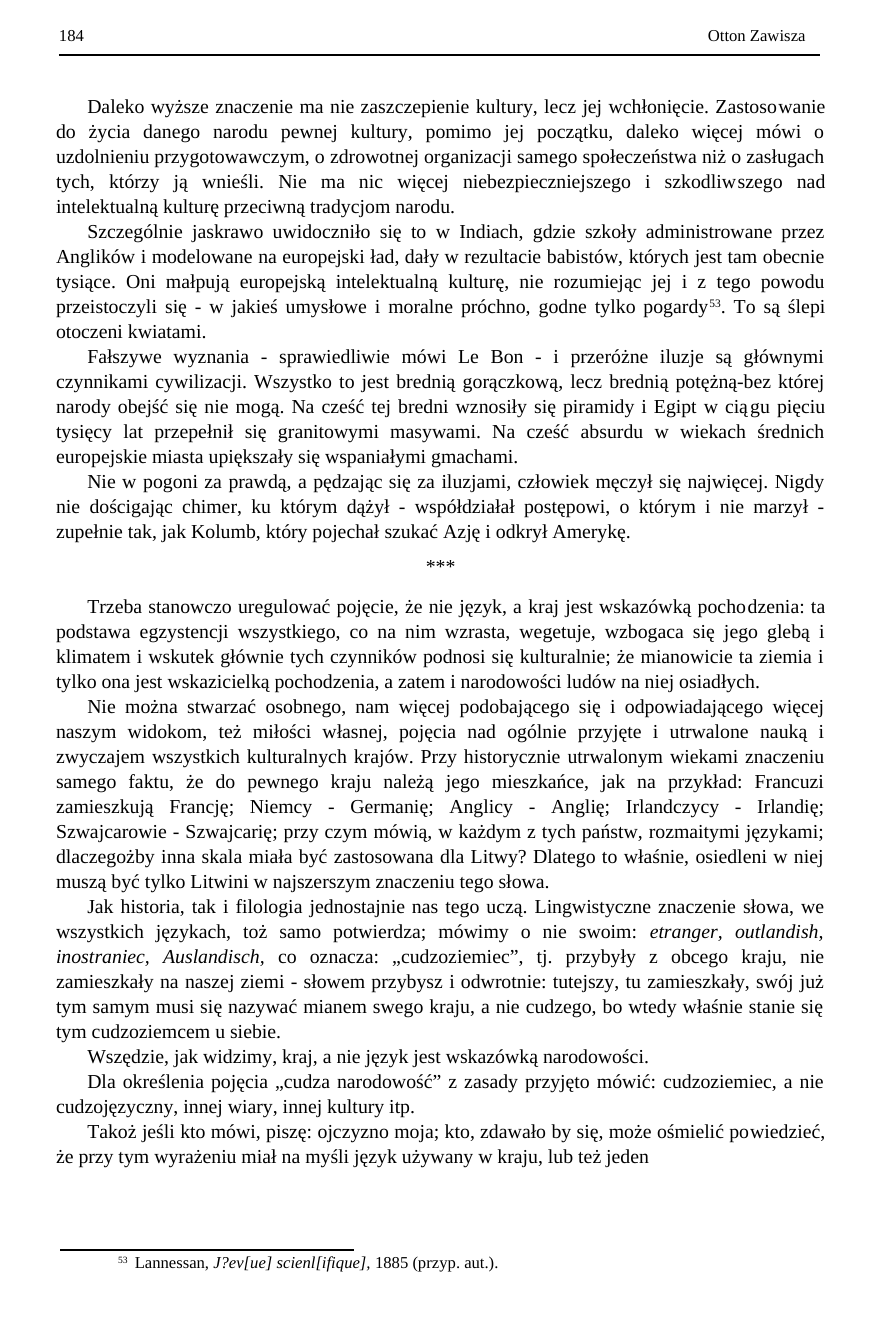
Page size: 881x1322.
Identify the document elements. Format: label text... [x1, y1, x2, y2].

text Trzeba stanowczo uregulować pojęcie, że nie język, a kraj jest wskazówką pocho­dzenia: ta podstawa egzystencji wszystkiego, co na nim wzrasta, wegetuje, wzbogaca się jego glebą i klimatem i wskutek głównie tych czynników podnosi się kulturalnie; że mianowicie ta ziemia i tylko ona jest wskazicielką pochodzenia, a zatem i narodowości ludów na niej osiadłych. [56, 595, 825, 693]
text Nie można stwarzać osobnego, nam więcej podobającego się i odpowiadającego więcej naszym widokom, też miłości własnej, pojęcia nad ogólnie przyjęte i utrwalone nauką i zwyczajem wszystkich kulturalnych krajów. Przy historycznie utrwalonym wiekami znaczeniu samego faktu, że do pewnego kraju należą jego mieszkańce, jak na przykład: Francuzi zamieszkują Francję; Niemcy - Germanię; Anglicy - Anglię; Irlandczycy - Irlandię; Szwajcarowie - Szwajcarię; przy czym mówią, w każdym z tych państw, rozmaitymi językami; dlaczegożby inna skala miała być zastosowana dla Litwy? Dlatego to właśnie, osiedleni w niej muszą być tylko Litwini w najszerszym znaczeniu tego słowa. [56, 695, 825, 893]
text 53 Lannessan, J?ev[ue] scienl[ifique], 1885 (przyp. aut.). [87, 1253, 498, 1272]
text Wszędzie, jak widzimy, kraj, a nie język jest wskazówką narodowości. [56, 1045, 825, 1068]
text 184 [59, 26, 89, 45]
text Dla określenia pojęcia „cudza narodowość” z zasady przyjęto mówić: cudzoziemiec, a nie cudzojęzyczny, innej wiary, innej kultury itp. [56, 1070, 825, 1118]
text Nie w pogoni za prawdą, a pędzając się za iluzjami, człowiek męczył się najwięcej. Nigdy nie dościgając chimer, ku którym dążył - współdziałał postępowi, o którym i nie marzył - zupełnie tak, jak Kolumb, który pojechał szukać Azję i odkrył Amerykę. [56, 470, 825, 543]
text Otton Zawisza [708, 26, 822, 45]
text Fałszywe wyznania - sprawiedliwie mówi Le Bon - i przeróżne iluzje są głównymi czynnikami cywilizacji. Wszystko to jest brednią gorączkową, lecz brednią potężną-bez której narody obejść się nie mogą. Na cześć tej bredni wznosiły się piramidy i Egipt w cią­gu pięciu tysięcy lat przepełnił się granitowymi masywami. Na cześć absurdu w wiekach średnich europejskie miasta upiększały się wspaniałymi gmachami. [56, 345, 825, 468]
text Szczególnie jaskrawo uwidoczniło się to w Indiach, gdzie szkoły administrowane przez Anglików i modelowane na europejski ład, dały w rezultacie babistów, których jest tam obecnie tysiące. Oni małpują europejską intelektualną kulturę, nie rozumiejąc jej i z tego powodu przeistoczyli się - w jakieś umysłowe i moralne próchno, godne tylko pogardy53. To są ślepi otoczeni kwiatami. [56, 220, 825, 343]
text *** [56, 556, 825, 578]
text Takoż jeśli kto mówi, piszę: ojczyzno moja; kto, zdawało by się, może ośmielić po­wiedzieć, że przy tym wyrażeniu miał na myśli język używany w kraju, lub też jeden [56, 1120, 825, 1168]
text Daleko wyższe znaczenie ma nie zaszczepienie kultury, lecz jej wchłonięcie. Zastoso­wanie do życia danego narodu pewnej kultury, pomimo jej początku, daleko więcej mówi o uzdolnieniu przygotowawczym, o zdrowotnej organizacji samego społeczeństwa niż o zasługach tych, którzy ją wnieśli. Nie ma nic więcej niebezpieczniejszego i szkodliw­szego nad intelektualną kulturę przeciwną tradycjom narodu. [56, 95, 825, 218]
text Jak historia, tak i filologia jednostajnie nas tego uczą. Lingwistyczne znaczenie słowa, we wszystkich językach, toż samo potwierdza; mówimy o nie swoim: etranger, outlan­dish, inostraniec, Auslandisch, co oznacza: „cudzoziemiec”, tj. przybyły z obcego kraju, nie zamieszkały na naszej ziemi - słowem przybysz i odwrotnie: tutejszy, tu zamieszkały, swój już tym samym musi się nazywać mianem swego kraju, a nie cudzego, bo wtedy właśnie stanie się tym cudzoziemcem u siebie. [56, 895, 825, 1043]
